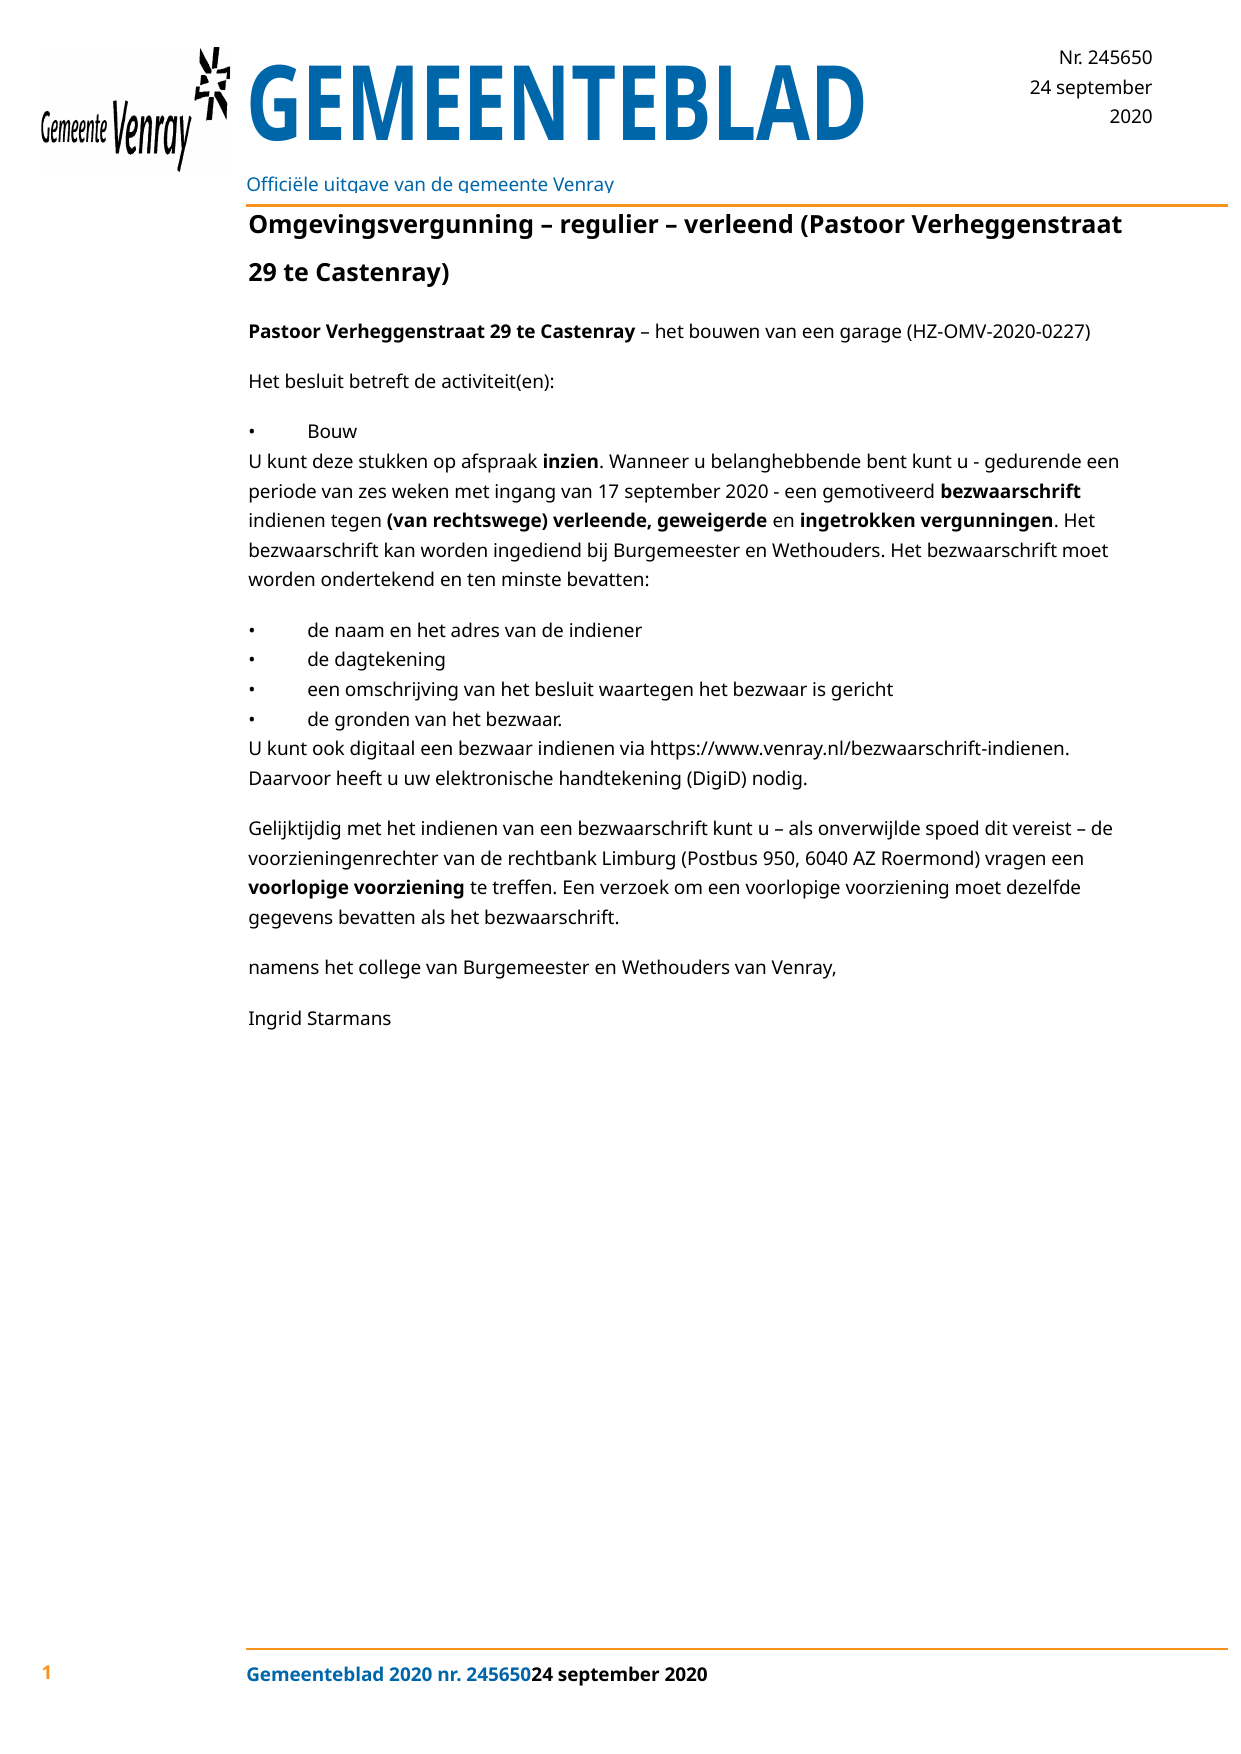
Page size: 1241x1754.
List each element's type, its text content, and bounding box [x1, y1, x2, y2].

list de gronden van het bezwaar. [248, 706, 1152, 732]
text Het besluit betreft de activiteit(en): [248, 368, 1152, 394]
text U kunt deze stukken op afspraak inzien. Wanneer u belanghebbende bent kunt u - gedurende een periode van zes weken met ingang van 17 september 2020 - een gemotiveerd bezwaarschrift indienen tegen (van rechtswege) verleende, geweigerde en ingetrokken vergunningen. Het bezwaarschrift kan worden ingediend bij Burgemeester en Wethouders. Het bezwaarschrift moet worden ondertekend en ten minste bevatten: [248, 448, 1152, 592]
text Gelijktijdig met het indienen van een bezwaarschrift kunt u – als onverwijlde spoed dit vereist – de voorzieningenrechter van de rechtbank Limburg (Postbus 950, 6040 AZ Roermond) vragen een voorlopige voorziening te treffen. Een verzoek om een voorlopige voorziening moet dezelfde gegevens bevatten als het bezwaarschrift. [248, 815, 1152, 930]
list Bouw [248, 419, 1152, 444]
text U kunt ook digitaal een bezwaar indienen via https://www.venray.nl/bezwaarschrift-indienen. Daarvoor heeft u uw elektronische handtekening (DigiD) nodig. [248, 735, 1152, 791]
text namens het college van Burgemeester en Wethouders van Venray, [248, 954, 1152, 980]
list de dagtekening [248, 647, 1152, 672]
text Pastoor Verheggenstraat 29 te Castenray – het bouwen van een garage (HZ-OMV-2020-0227) [248, 318, 1152, 344]
list een omschrijving van het besluit waartegen het bezwaar is gericht [248, 676, 1152, 702]
list de naam en het adres van de indiener [248, 617, 1152, 643]
text Ingrid Starmans [248, 1005, 1152, 1031]
text Omgevingsvergunning – regulier – verleend (Pastoor Verheggenstraat 29 te Castenray) [248, 207, 1152, 288]
picture [41, 47, 231, 172]
